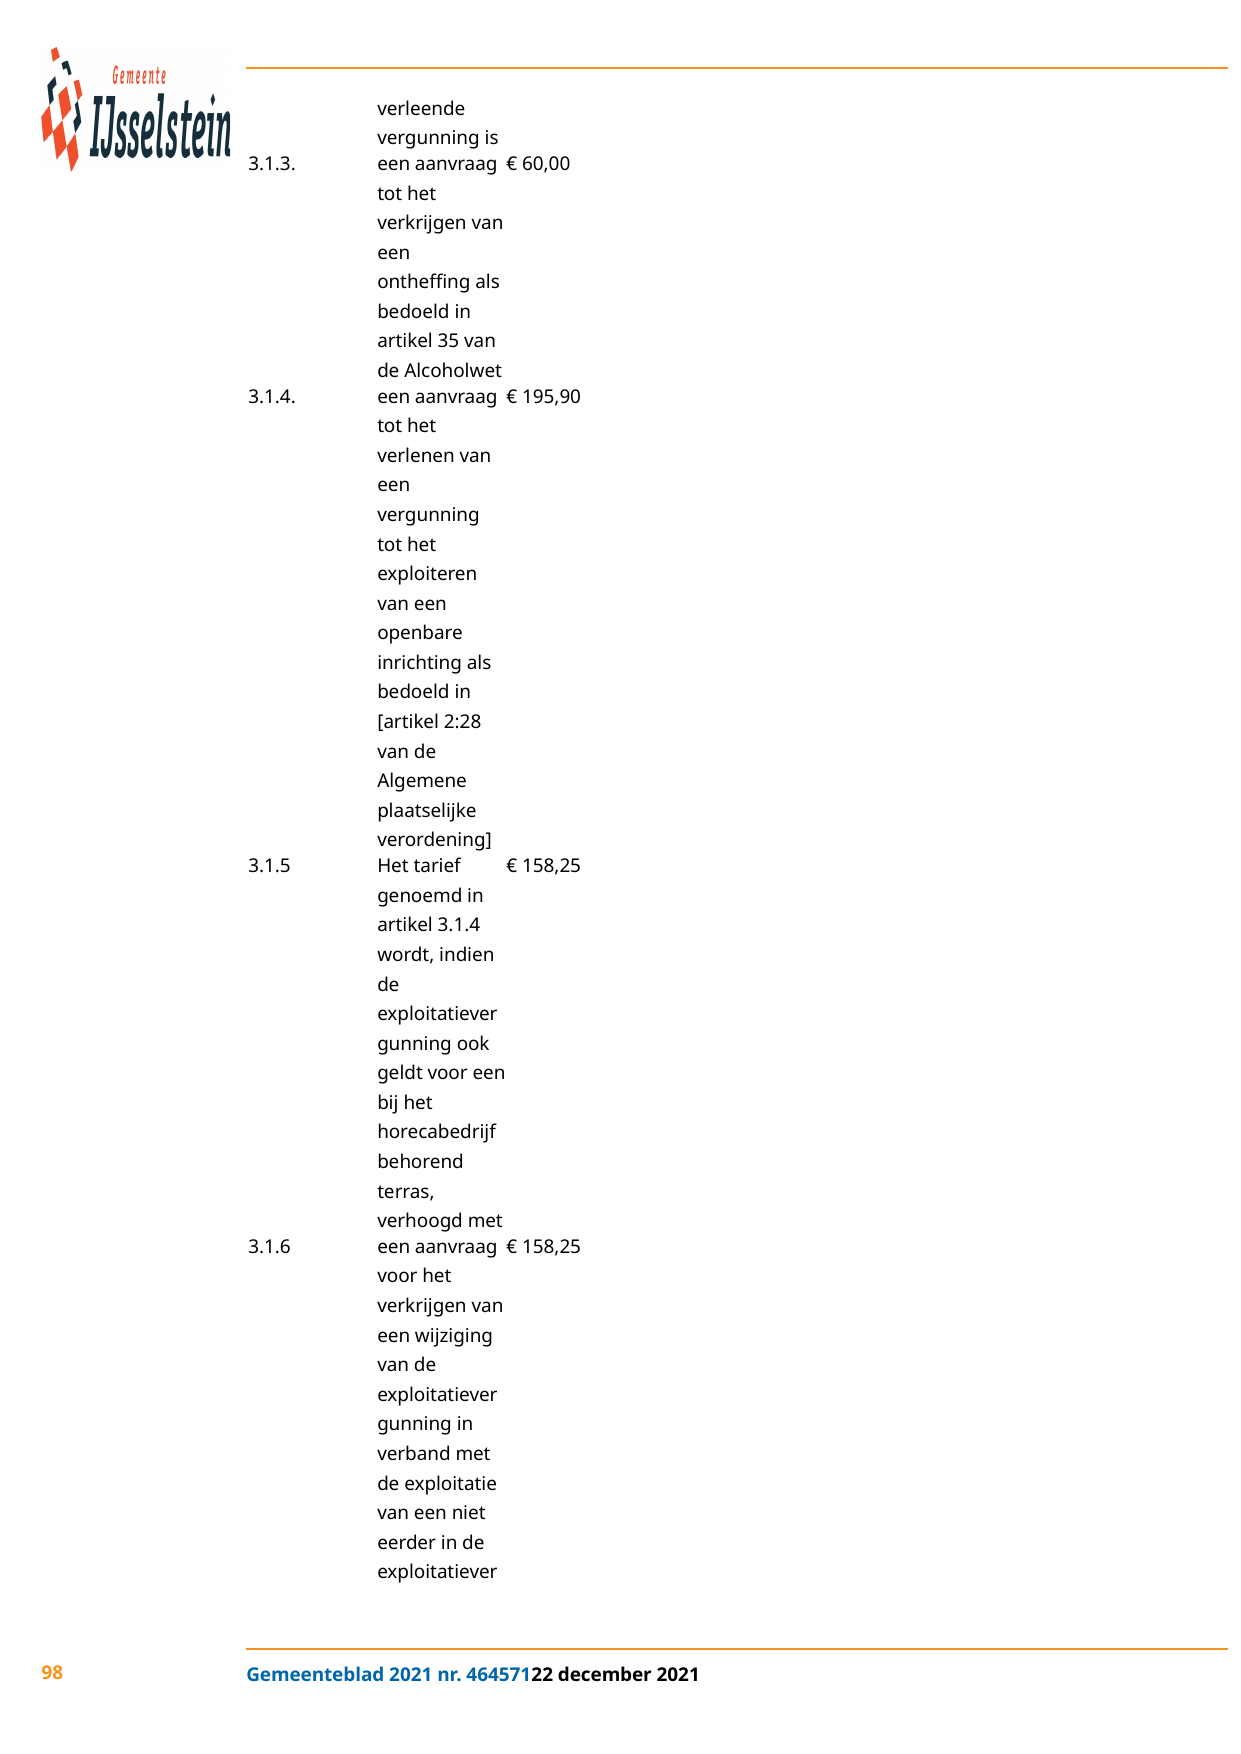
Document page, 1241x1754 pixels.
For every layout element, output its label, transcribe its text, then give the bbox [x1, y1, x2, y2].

table_cell 3.1.3. [248, 150, 377, 383]
table_cell 3.1.5 [248, 853, 377, 1233]
table_cell [506, 95, 635, 150]
table_cell € 195,90 [506, 383, 635, 852]
table_cell een aanvraag tot het verkrijgen van een ontheffing als bedoeld in artikel 35 van de Alcoholwet [377, 150, 506, 383]
table_cell een aanvraag tot het verlenen van een vergunning tot het exploiteren van een openbare inrichting als bedoeld in [artikel 2:28 van de Algemene plaatselijke verordening] [377, 383, 506, 852]
picture [41, 47, 231, 172]
table_cell verleende vergunning is [377, 95, 506, 150]
table_cell 3.1.4. [248, 383, 377, 852]
table_cell € 158,25 [506, 853, 635, 1233]
table_cell een aanvraag voor het verkrijgen van een wijziging van de exploitatievergunning in verband met de exploitatie van een niet eerder in de exploitatiever [377, 1233, 506, 1584]
table_cell € 60,00 [506, 150, 635, 383]
table_cell € 158,25 [506, 1233, 635, 1584]
table_cell 3.1.6 [248, 1233, 377, 1584]
table_cell [248, 95, 377, 150]
table_cell Het tarief genoemd in artikel 3.1.4 wordt, indien de exploitatievergunning ook geldt voor een bij het horecabedrijf behorend terras, verhoogd met [377, 853, 506, 1233]
